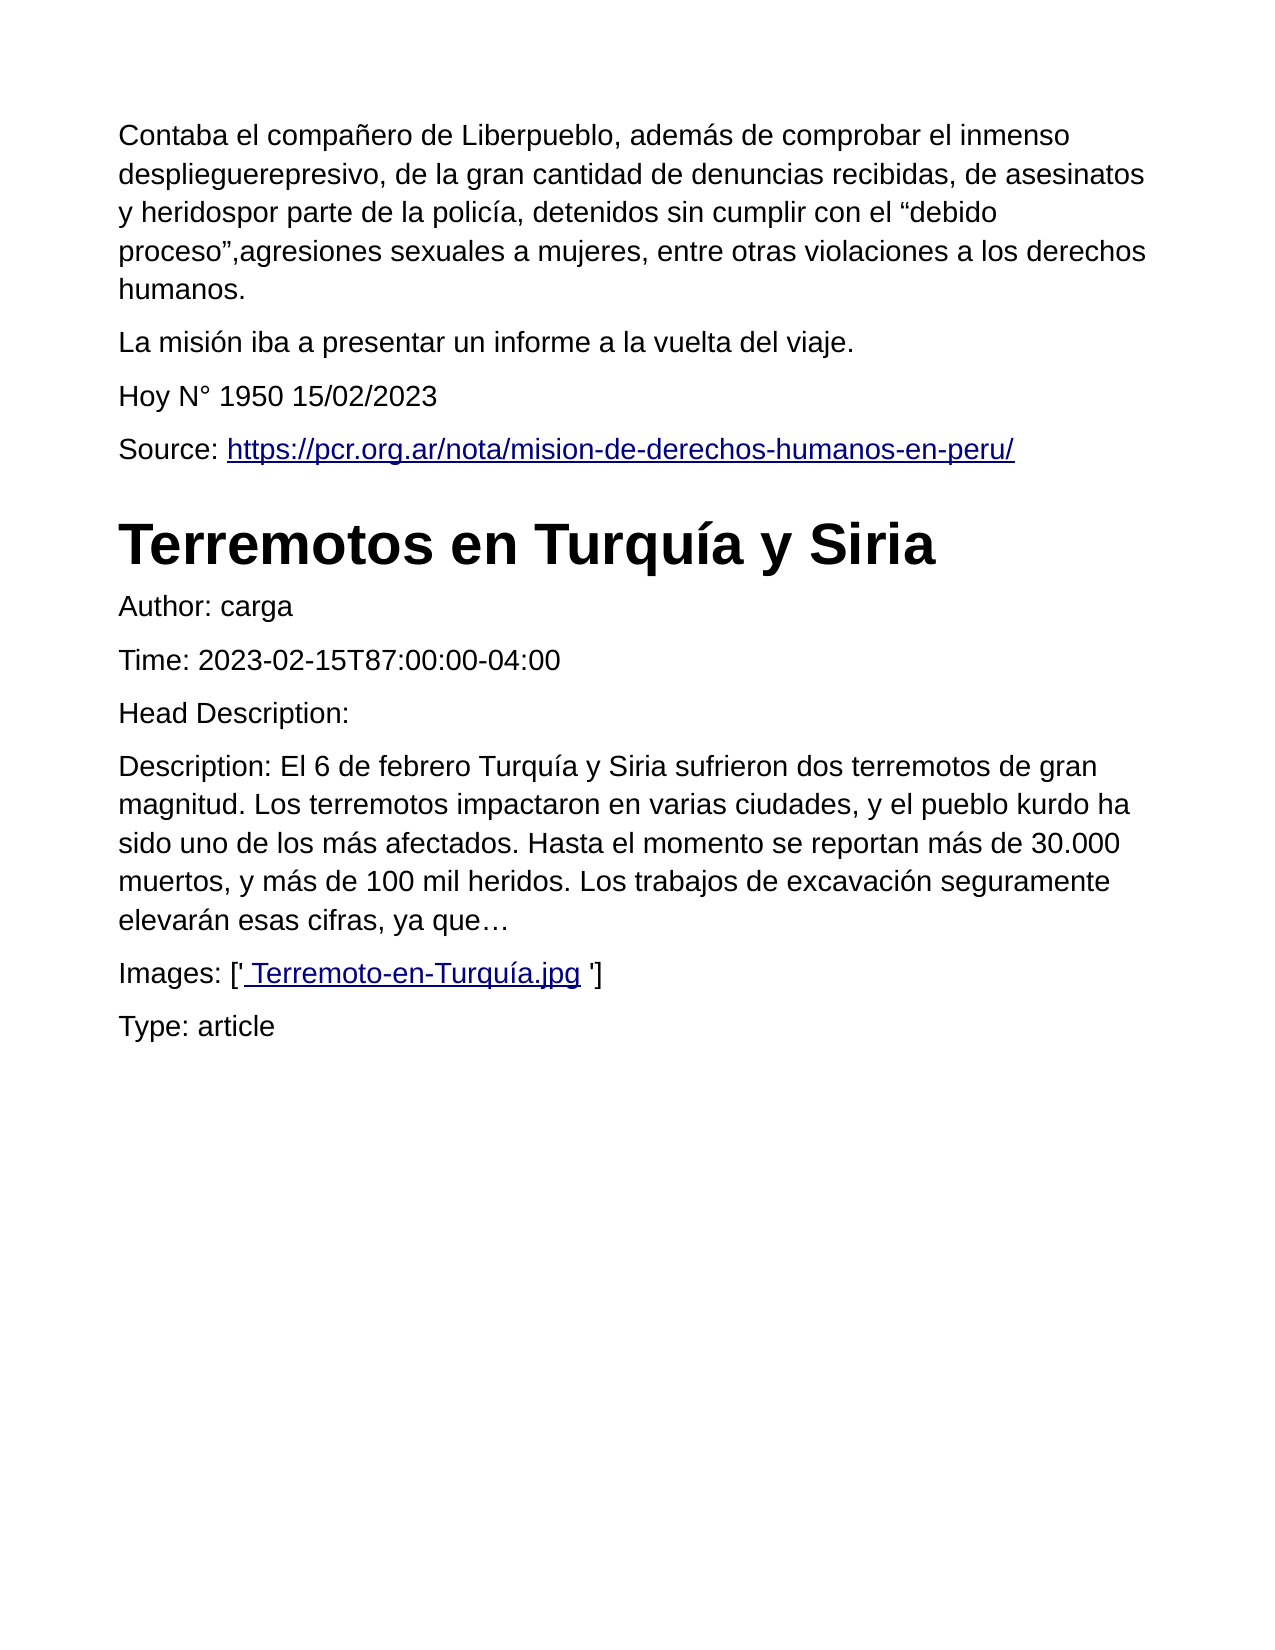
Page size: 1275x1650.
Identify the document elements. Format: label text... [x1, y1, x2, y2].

text Contaba el compañero de Liberpueblo, además de comprobar el inmenso desplieguerepresivo, de la gran cantidad de denuncias recibidas, de asesinatos y heridospor parte de la policía, detenidos sin cumplir con el “debido proceso”,agresiones sexuales a mujeres, entre otras violaciones a los derechos humanos. [118, 118, 1157, 306]
text Time: 2023-02-15T87:00:00-04:00 [118, 642, 1157, 676]
subtitle Terremotos en Turquía y Siria [118, 510, 1157, 577]
text Source: https://pcr.org.ar/nota/mision-de-derechos-humanos-en-peru/ [118, 432, 1157, 465]
text La misión iba a presentar un informe a la vuelta del viaje. [118, 325, 1157, 359]
text Hoy N° 1950 15/02/2023 [118, 378, 1157, 412]
text Description: El 6 de febrero Turquía y Siria sufrieron dos terremotos de gran magnitud. Los terremotos impactaron en varias ciudades, y el pueblo kurdo ha sido uno de los más afectados. Hasta el momento se reportan más de 30.000 muertos, y más de 100 mil heridos. Los trabajos de excavación seguramente elevarán esas cifras, ya que… [118, 749, 1157, 936]
text Head Description: [118, 696, 1157, 729]
text Images: [' Terremoto-en-Turquía.jpg '] [118, 956, 1157, 989]
text Author: carga [118, 589, 1157, 623]
text Type: article [118, 1009, 1157, 1043]
